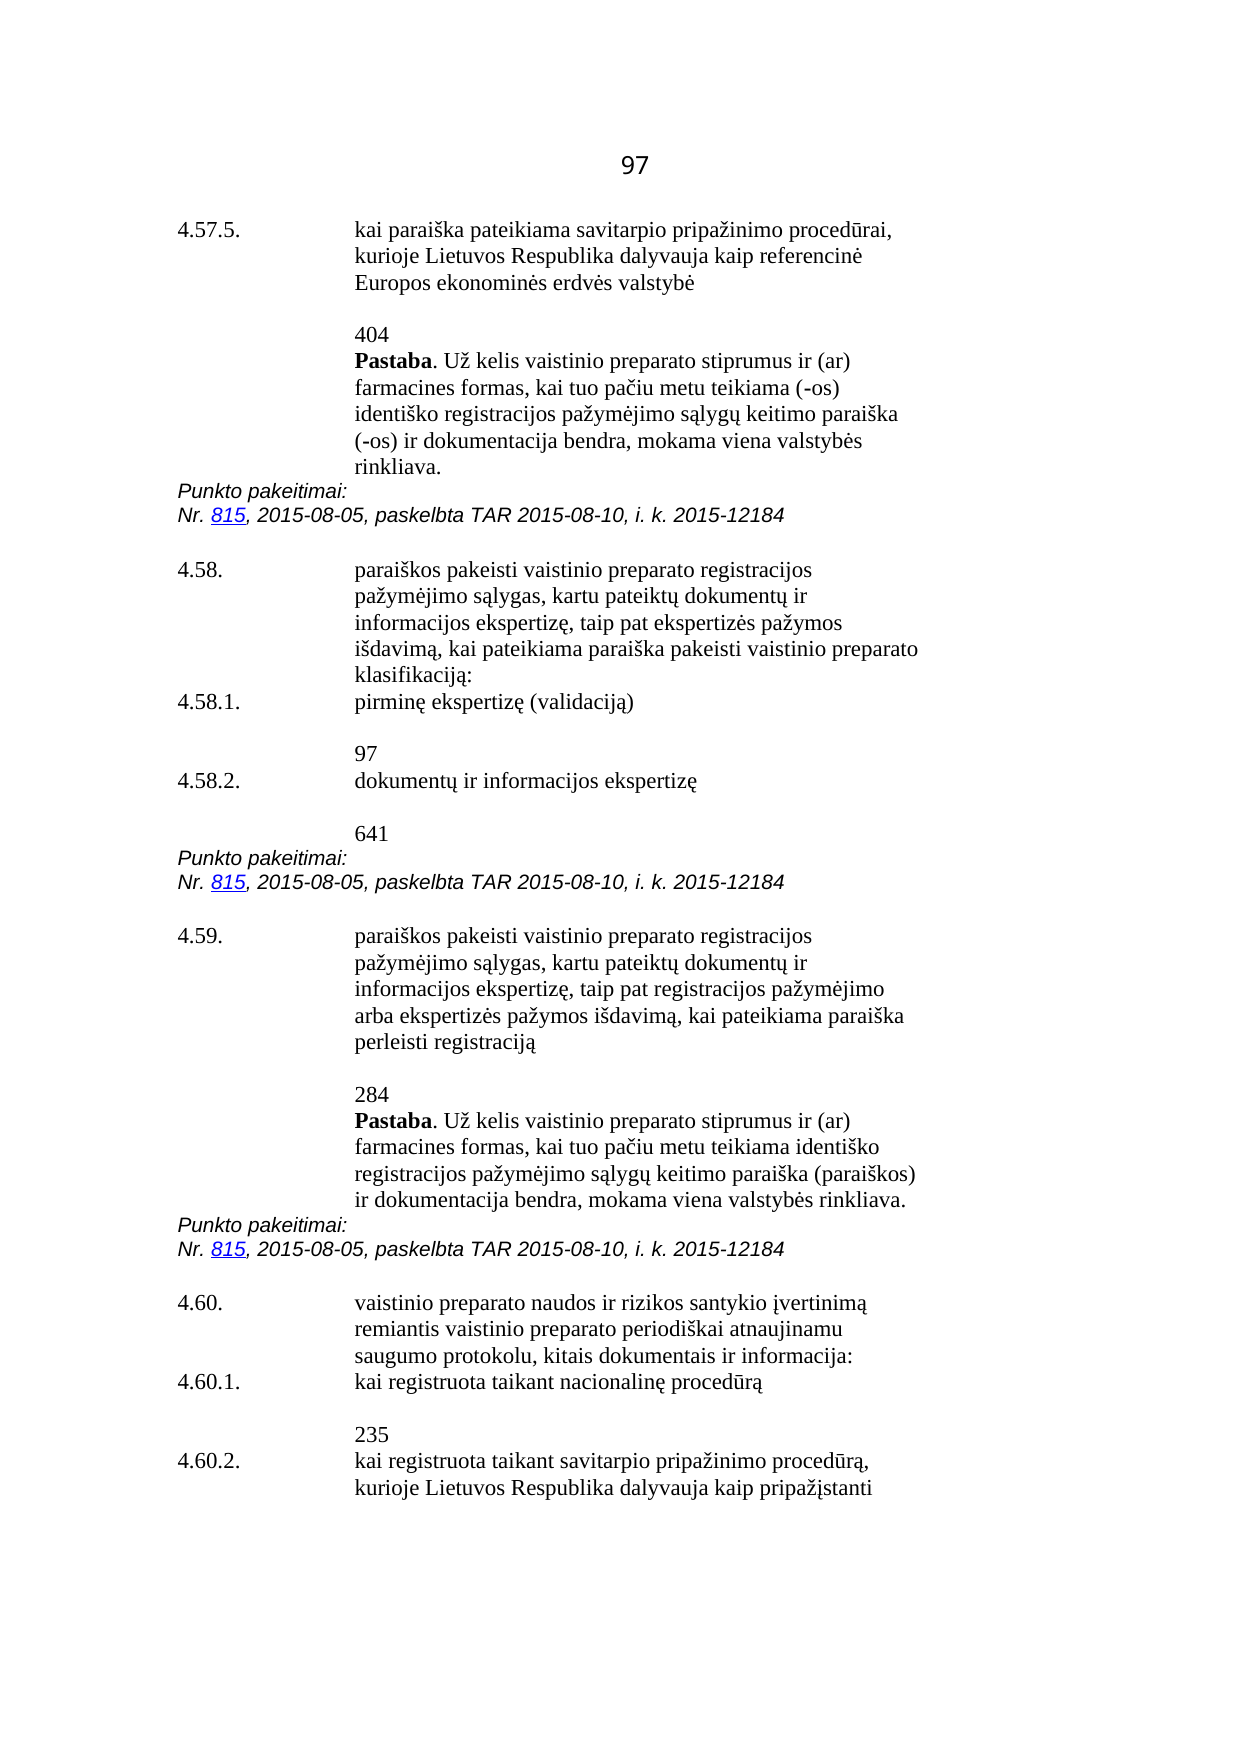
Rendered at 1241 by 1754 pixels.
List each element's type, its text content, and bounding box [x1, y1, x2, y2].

text registracijos pažymėjimo sąlygų keitimo paraiška (paraiškos) [354, 1160, 945, 1186]
text 4.59. paraiškos pakeisti vaistinio preparato registracijos [177, 923, 945, 949]
text 4.58.1. pirminę ekspertizę (validaciją) 97 [177, 688, 945, 767]
text Punkto pakeitimai: [177, 479, 1092, 503]
text informacijos ekspertizę, taip pat registracijos pažymėjimo [354, 975, 945, 1002]
text Europos ekonominės erdvės valstybė 404 [354, 268, 945, 348]
text perleisti registraciją 284 [354, 1028, 945, 1107]
text informacijos ekspertizę, taip pat ekspertizės pažymos [354, 609, 945, 635]
text išdavimą, kai pateikiama paraiška pakeisti vaistinio preparato [354, 635, 945, 661]
text 4.60.2. kai registruota taikant savitarpio pripažinimo procedūrą, [177, 1447, 945, 1474]
text Nr. 815, 2015-08-05, paskelbta TAR 2015-08-10, i. k. 2015-12184 [177, 1236, 1092, 1260]
text 4.58. paraiškos pakeisti vaistinio preparato registracijos [177, 556, 945, 582]
text kurioje Lietuvos Respublika dalyvauja kaip referencinė [354, 242, 945, 268]
text Punkto pakeitimai: [177, 846, 1092, 870]
text klasifikaciją: [354, 661, 945, 688]
text Punkto pakeitimai: [177, 1212, 1092, 1236]
text identiško registracijos pažymėjimo sąlygų keitimo paraiška [354, 400, 945, 427]
text rinkliava. [354, 453, 945, 479]
text Pastaba. Už kelis vaistinio preparato stiprumus ir (ar) [354, 348, 945, 374]
text arba ekspertizės pažymos išdavimą, kai pateikiama paraiška [354, 1002, 945, 1028]
text ir dokumentacija bendra, mokama viena valstybės rinkliava. [354, 1186, 945, 1212]
text pažymėjimo sąlygas, kartu pateiktų dokumentų ir [354, 949, 945, 975]
text Nr. 815, 2015-08-05, paskelbta TAR 2015-08-10, i. k. 2015-12184 [177, 503, 1092, 527]
text farmacines formas, kai tuo pačiu metu teikiama identiško [354, 1133, 945, 1160]
text kurioje Lietuvos Respublika dalyvauja kaip pripažįstanti [354, 1474, 945, 1500]
text remiantis vaistinio preparato periodiškai atnaujinamu [354, 1316, 945, 1342]
text Nr. 815, 2015-08-05, paskelbta TAR 2015-08-10, i. k. 2015-12184 [177, 870, 1092, 894]
text 4.57.5. kai paraiška pateikiama savitarpio pripažinimo procedūrai, [177, 216, 945, 242]
text saugumo protokolu, kitais dokumentais ir informacija: [354, 1342, 945, 1368]
text farmacines formas, kai tuo pačiu metu teikiama (-os) [354, 374, 945, 400]
text Pastaba. Už kelis vaistinio preparato stiprumus ir (ar) [354, 1107, 945, 1133]
text 4.60.1. kai registruota taikant nacionalinę procedūrą 235 [177, 1368, 945, 1447]
text 4.58.2. dokumentų ir informacijos ekspertizę 641 [177, 767, 945, 846]
text pažymėjimo sąlygas, kartu pateiktų dokumentų ir [354, 582, 945, 609]
text (-os) ir dokumentacija bendra, mokama viena valstybės [354, 427, 945, 453]
text 4.60. vaistinio preparato naudos ir rizikos santykio įvertinimą [177, 1289, 945, 1316]
